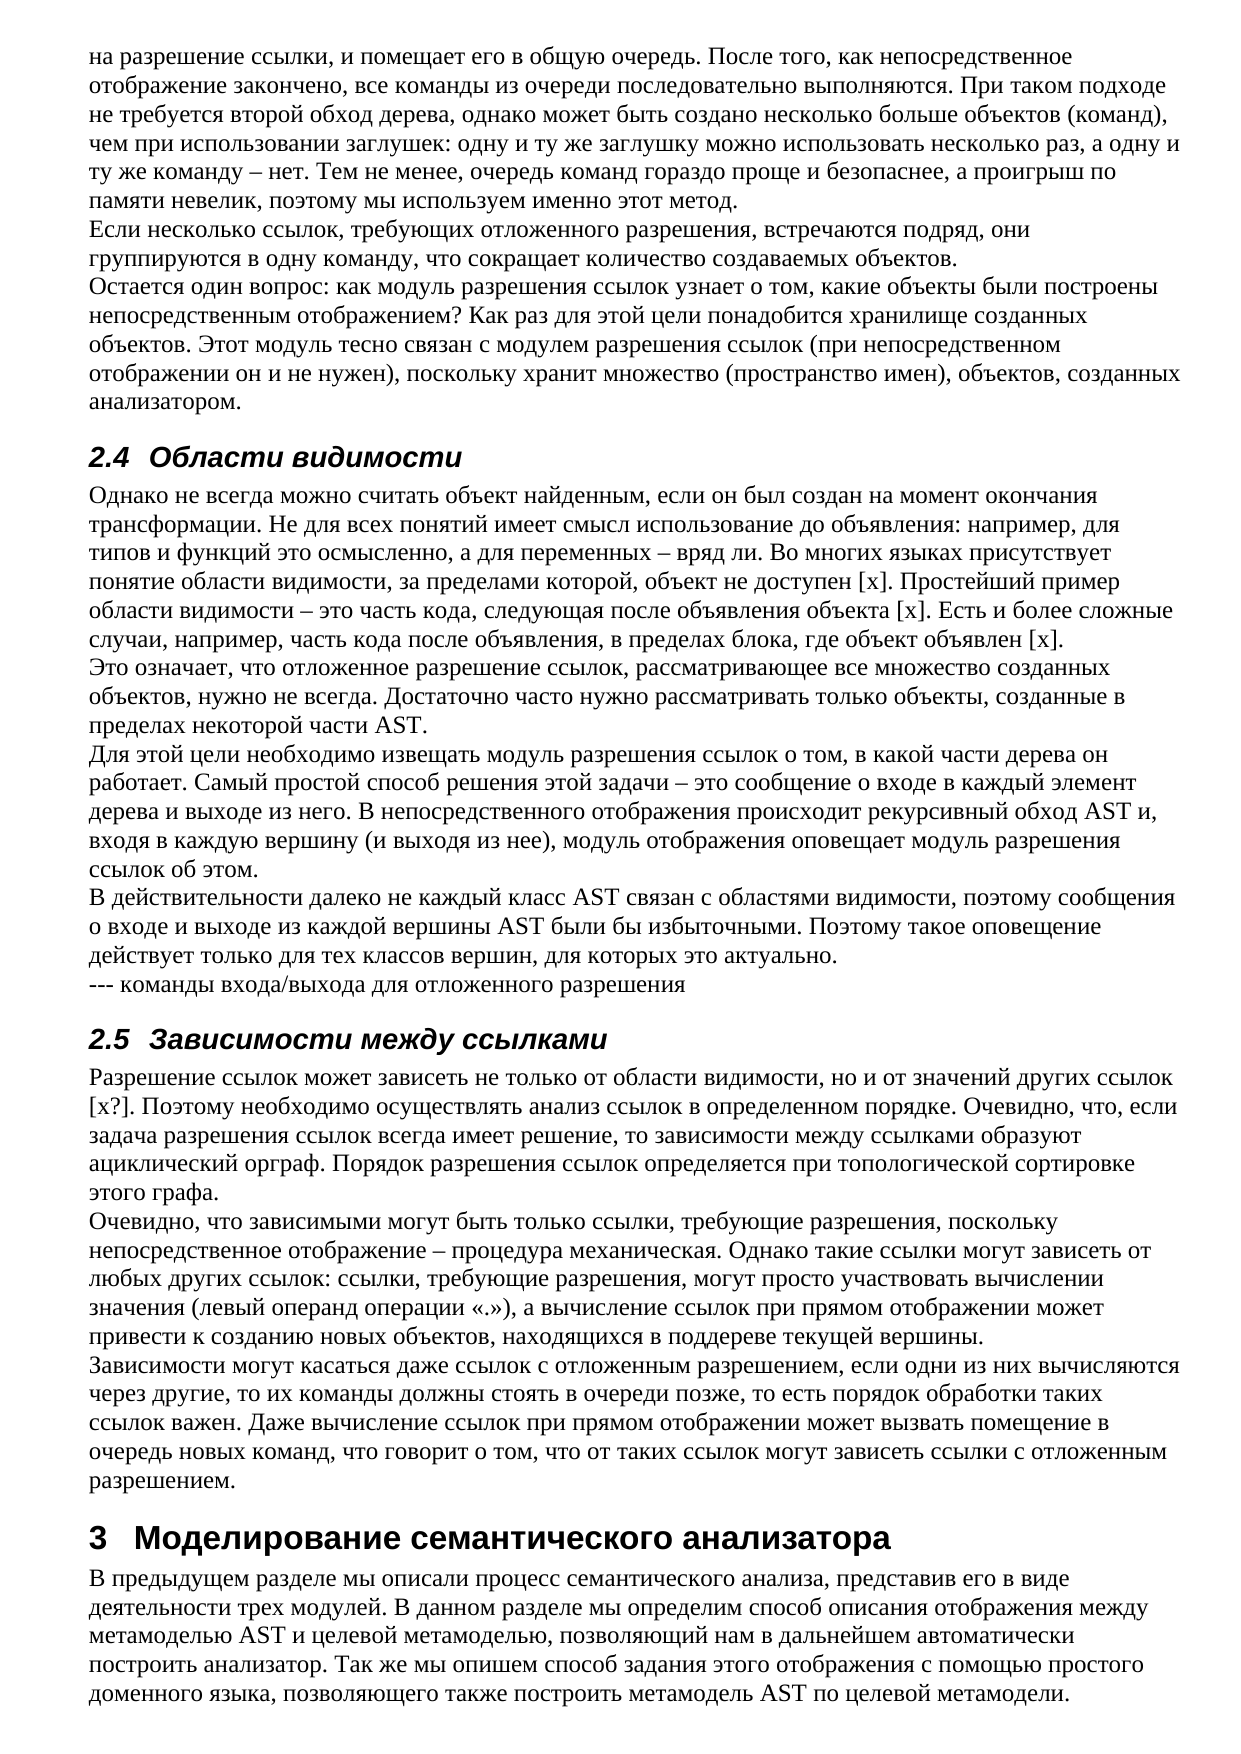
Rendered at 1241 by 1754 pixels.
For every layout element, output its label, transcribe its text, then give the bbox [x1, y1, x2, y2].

subtitle Области видимости [89, 440, 1181, 474]
text Очевидно, что зависимыми могут быть только ссылки, требующие разрешения, поскольку непосредственное отображение – процедура механическая. Однако такие ссылки могут зависеть от любых других ссылок: ссылки, требующие разрешения, могут просто участвовать вычислении значения (левый операнд операции «.»), а вычисление ссылок при прямом отображении может привести к созданию новых объектов, находящихся в поддереве текущей вершины. [89, 1206, 1181, 1350]
text --- команды входа/выхода для отложенного разрешения [89, 969, 1181, 997]
text Для этой цели необходимо извещать модуль разрешения ссылок о том, в какой части дерева он работает. Самый простой способ решения этой задачи – это сообщение о входе в каждый элемент дерева и выходе из него. В непосредственного отображения происходит рекурсивный обход AST и, входя в каждую вершину (и выходя из нее), модуль отображения оповещает модуль разрешения ссылок об этом. [89, 739, 1181, 882]
text Остается один вопрос: как модуль разрешения ссылок узнает о том, какие объекты были построены непосредственным отображением? Как раз для этой цели понадобится хранилище созданных объектов. Этот модуль тесно связан с модулем разрешения ссылок (при непосредственном отображении он и не нужен), поскольку хранит множество (пространство имен), объектов, созданных анализатором. [89, 271, 1181, 415]
text на разрешение ссылки, и помещает его в общую очередь. После того, как непосредственное отображение закончено, все команды из очереди последовательно выполняются. При таком подходе не требуется второй обход дерева, однако может быть создано несколько больше объектов (команд), чем при использовании заглушек: одну и ту же заглушку можно использовать несколько раз, а одну и ту же команду – нет. Тем не менее, очередь команд гораздо проще и безопаснее, а проигрыш по памяти невелик, поэтому мы используем именно этот метод. [89, 41, 1181, 214]
subtitle Моделирование семантического анализатора [89, 1518, 1181, 1557]
text В действительности далеко не каждый класс AST связан с областями видимости, поэтому сообщения о входе и выходе из каждой вершины AST были бы избыточными. Поэтому такое оповещение действует только для тех классов вершин, для которых это актуально. [89, 882, 1181, 969]
text Зависимости могут касаться даже ссылок с отложенным разрешением, если одни из них вычисляются через другие, то их команды должны стоять в очереди позже, то есть порядок обработки таких ссылок важен. Даже вычисление ссылок при прямом отображении может вызвать помещение в очередь новых команд, что говорит о том, что от таких ссылок могут зависеть ссылки с отложенным разрешением. [89, 1350, 1181, 1493]
subtitle Зависимости между ссылками [89, 1022, 1181, 1056]
text В предыдущем разделе мы описали процесс семантического анализа, представив его в виде деятельности трех модулей. В данном разделе мы определим способ описания отображения между метамоделью AST и целевой метамоделью, позволяющий нам в дальнейшем автоматически построить анализатор. Так же мы опишем способ задания этого отображения с помощью простого доменного языка, позволяющего также построить метамодель AST по целевой метамодели. [89, 1563, 1181, 1707]
text Если несколько ссылок, требующих отложенного разрешения, встречаются подряд, они группируются в одну команду, что сокращает количество создаваемых объектов. [89, 214, 1181, 271]
text Это означает, что отложенное разрешение ссылок, рассматривающее все множество созданных объектов, нужно не всегда. Достаточно часто нужно рассматривать только объекты, созданные в пределах некоторой части AST. [89, 652, 1181, 739]
text Разрешение ссылок может зависеть не только от области видимости, но и от значений других ссылок [x?]. Поэтому необходимо осуществлять анализ ссылок в определенном порядке. Очевидно, что, если задача разрешения ссылок всегда имеет решение, то зависимости между ссылками образуют ациклический орграф. Порядок разрешения ссылок определяется при топологической сортировке этого графа. [89, 1062, 1181, 1206]
text Однако не всегда можно считать объект найденным, если он был создан на момент окончания трансформации. Не для всех понятий имеет смысл использование до объявления: например, для типов и функций это осмысленно, а для переменных – вряд ли. Во многих языках присутствует понятие области видимости, за пределами которой, объект не доступен [x]. Простейший пример области видимости – это часть кода, следующая после объявления объекта [x]. Есть и более сложные случаи, например, часть кода после объявления, в пределах блока, где объект объявлен [x]. [89, 480, 1181, 652]
